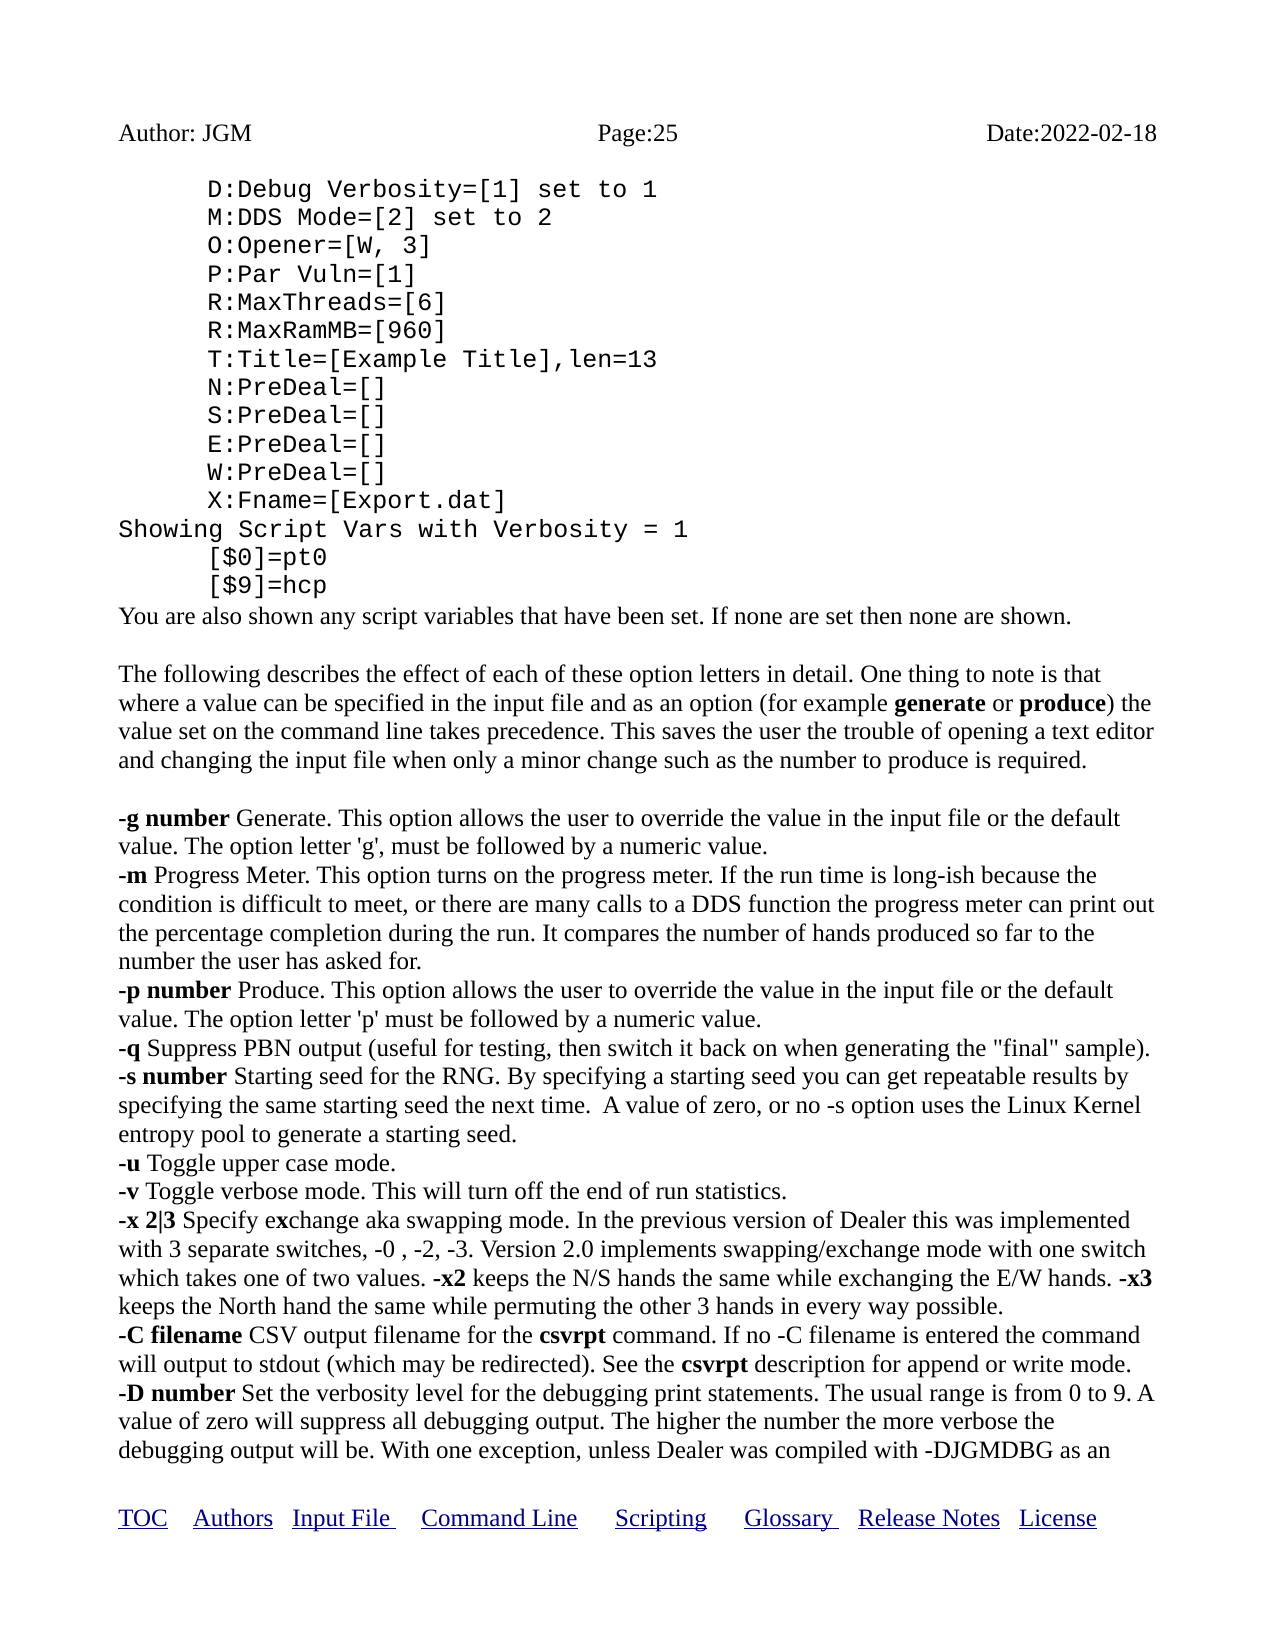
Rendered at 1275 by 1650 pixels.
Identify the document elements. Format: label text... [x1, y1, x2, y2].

text -p number Produce. This option allows the user to override the value in the input file or the default value. The option letter 'p' must be followed by a numeric value. [118, 975, 1157, 1033]
text D:Debug Verbosity=[1] set to 1 [118, 176, 1157, 205]
text O:Opener=[W, 3] [118, 233, 1157, 261]
text -g number Generate. This option allows the user to override the value in the input file or the default value. The option letter 'g', must be followed by a numeric value. [118, 803, 1157, 860]
text You are also shown any script variables that have been set. If none are set then none are shown. [118, 601, 1157, 630]
text -u Toggle upper case mode. [118, 1148, 1157, 1176]
text R:MaxRamMB=[960] [118, 318, 1157, 346]
text -q Suppress PBN output (useful for testing, then switch it back on when generating the "final" sample). [118, 1033, 1157, 1061]
text -D number Set the verbosity level for the debugging print statements. The usual range is from 0 to 9. A value of zero will suppress all debugging output. The higher the number the more verbose the debugging output will be. With one exception, unless Dealer was compiled with -DJGMDBG as an [118, 1378, 1157, 1464]
text -m Progress Meter. This option turns on the progress meter. If the run time is long-ish because the condition is difficult to meet, or there are many calls to a DDS function the progress meter can print out the percentage completion during the run. It compares the number of hands produced so far to the number the user has asked for. [118, 860, 1157, 975]
text S:PreDeal=[] [118, 403, 1157, 431]
text -x 2|3 Specify exchange aka swapping mode. In the previous version of Dealer this was implemented with 3 separate switches, -0 , -2, -3. Version 2.0 implements swapping/exchange mode with one switch which takes one of two values. -x2 keeps the N/S hands the same while exchanging the E/W hands. -x3 keeps the North hand the same while permuting the other 3 hands in every way possible. [118, 1205, 1157, 1320]
text X:Fname=[Export.dat] [118, 488, 1157, 516]
text R:MaxThreads=[6] [118, 290, 1157, 318]
text [$9]=hcp [118, 573, 1157, 601]
text E:PreDeal=[] [118, 431, 1157, 460]
text W:PreDeal=[] [118, 460, 1157, 488]
text P:Par Vuln=[1] [118, 261, 1157, 290]
text The following describes the effect of each of these option letters in detail. One thing to note is that where a value can be specified in the input file and as an option (for example generate or produce) the value set on the command line takes precedence. This saves the user the trouble of opening a text editor and changing the input file when only a minor change such as the number to produce is required. [118, 659, 1157, 774]
text T:Title=[Example Title],len=13 [118, 346, 1157, 375]
text -v Toggle verbose mode. This will turn off the end of run statistics. [118, 1176, 1157, 1205]
text M:DDS Mode=[2] set to 2 [118, 205, 1157, 233]
text [$0]=pt0 [118, 545, 1157, 573]
text -s number Starting seed for the RNG. By specifying a starting seed you can get repeatable results by specifying the same starting seed the next time. A value of zero, or no -s option uses the Linux Kernel entropy pool to generate a starting seed. [118, 1061, 1157, 1148]
text -C filename CSV output filename for the csvrpt command. If no -C filename is entered the command will output to stdout (which may be redirected). See the csvrpt description for append or write mode. [118, 1320, 1157, 1378]
text N:PreDeal=[] [118, 375, 1157, 403]
text Showing Script Vars with Verbosity = 1 [118, 516, 1157, 545]
